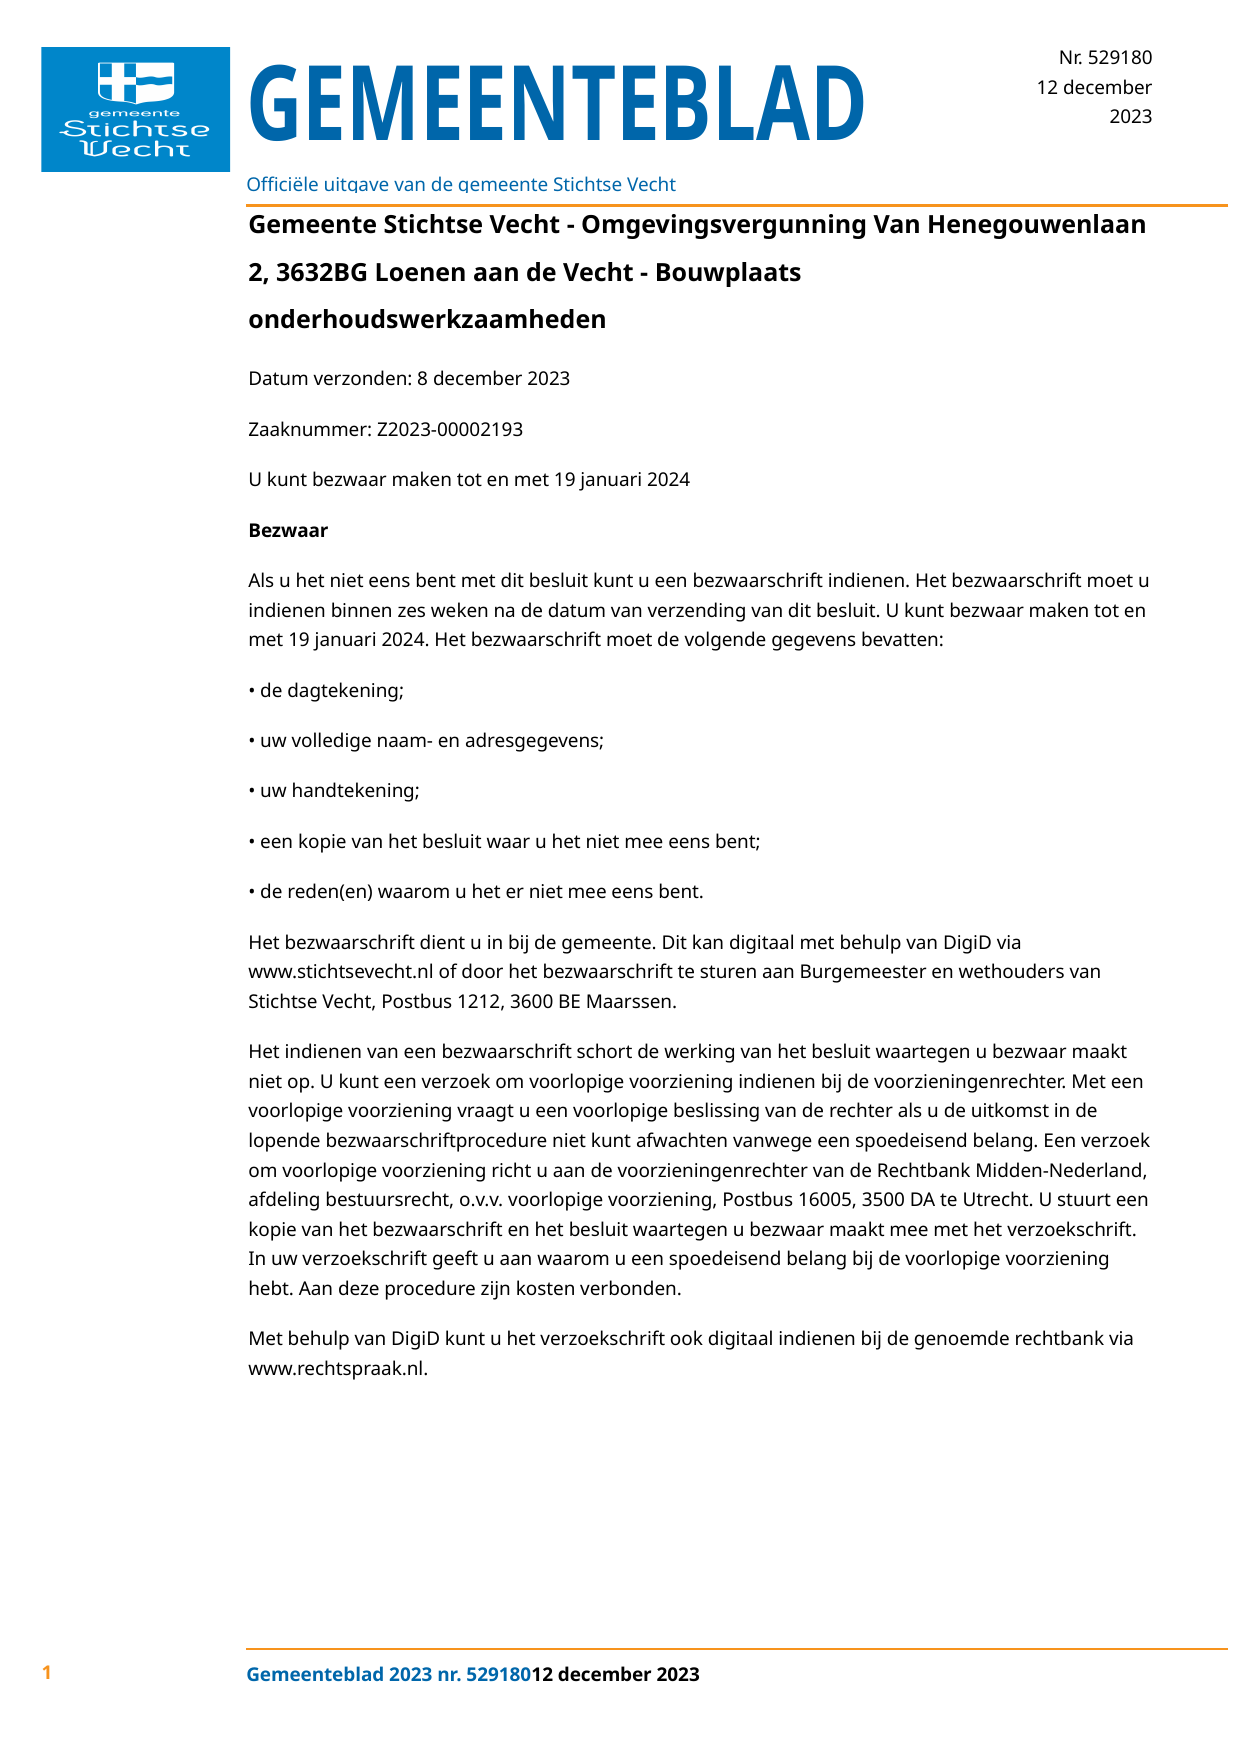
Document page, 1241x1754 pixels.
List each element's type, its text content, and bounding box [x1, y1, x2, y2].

text • een kopie van het besluit waar u het niet mee eens bent; [248, 828, 1152, 854]
text Het bezwaarschrift dient u in bij de gemeente. Dit kan digitaal met behulp van DigiD via www.stichtsevecht.nl of door het bezwaarschrift te sturen aan Burgemeester en wethouders van Stichtse Vecht, Postbus 1212, 3600 BE Maarssen. [248, 929, 1152, 1014]
text U kunt bezwaar maken tot en met 19 januari 2024 [248, 466, 1152, 492]
text • uw handtekening; [248, 778, 1152, 803]
text Het indienen van een bezwaarschrift schort de werking van het besluit waartegen u bezwaar maakt niet op. U kunt een verzoek om voorlopige voorziening indienen bij de voorzieningenrechter. Met een voorlopige voorziening vraagt u een voorlopige beslissing van de rechter als u de uitkomst in de lopende bezwaarschriftprocedure niet kunt afwachten vanwege een spoedeisend belang. Een verzoek om voorlopige voorziening richt u aan de voorzieningenrechter van de Rechtbank Midden-Nederland, afdeling bestuursrecht, o.v.v. voorlopige voorziening, Postbus 16005, 3500 DA te Utrecht. U stuurt een kopie van het bezwaarschrift en het besluit waartegen u bezwaar maakt mee met het verzoekschrift. In uw verzoekschrift geeft u aan waarom u een spoedeisend belang bij de voorlopige voorziening hebt. Aan deze procedure zijn kosten verbonden. [248, 1038, 1152, 1301]
text Datum verzonden: 8 december 2023 [248, 366, 1152, 391]
picture [99, 63, 135, 101]
text Gemeente Stichtse Vecht - Omgevingsvergunning Van Henegouwenlaan 2, 3632BG Loenen aan de Vecht - Bouwplaats onderhoudswerkzaamheden [248, 207, 1152, 336]
text Als u het niet eens bent met dit besluit kunt u een bezwaarschrift indienen. Het bezwaarschrift moet u indienen binnen zes weken na de datum van verzending van dit besluit. U kunt bezwaar maken tot en met 19 januari 2024. Het bezwaarschrift moet de volgende gegevens bevatten: [248, 567, 1152, 652]
text • de reden(en) waarom u het er niet mee eens bent. [248, 878, 1152, 904]
text Met behulp van DigiD kunt u het verzoekschrift ook digitaal indienen bij de genoemde rechtbank via www.rechtspraak.nl. [248, 1326, 1152, 1381]
text • uw volledige naam- en adresgegevens; [248, 727, 1152, 753]
text • de dagtekening; [248, 677, 1152, 702]
text Bezwaar [248, 517, 1152, 542]
text Zaaknummer: Z2023-00002193 [248, 416, 1152, 442]
picture [137, 63, 174, 103]
